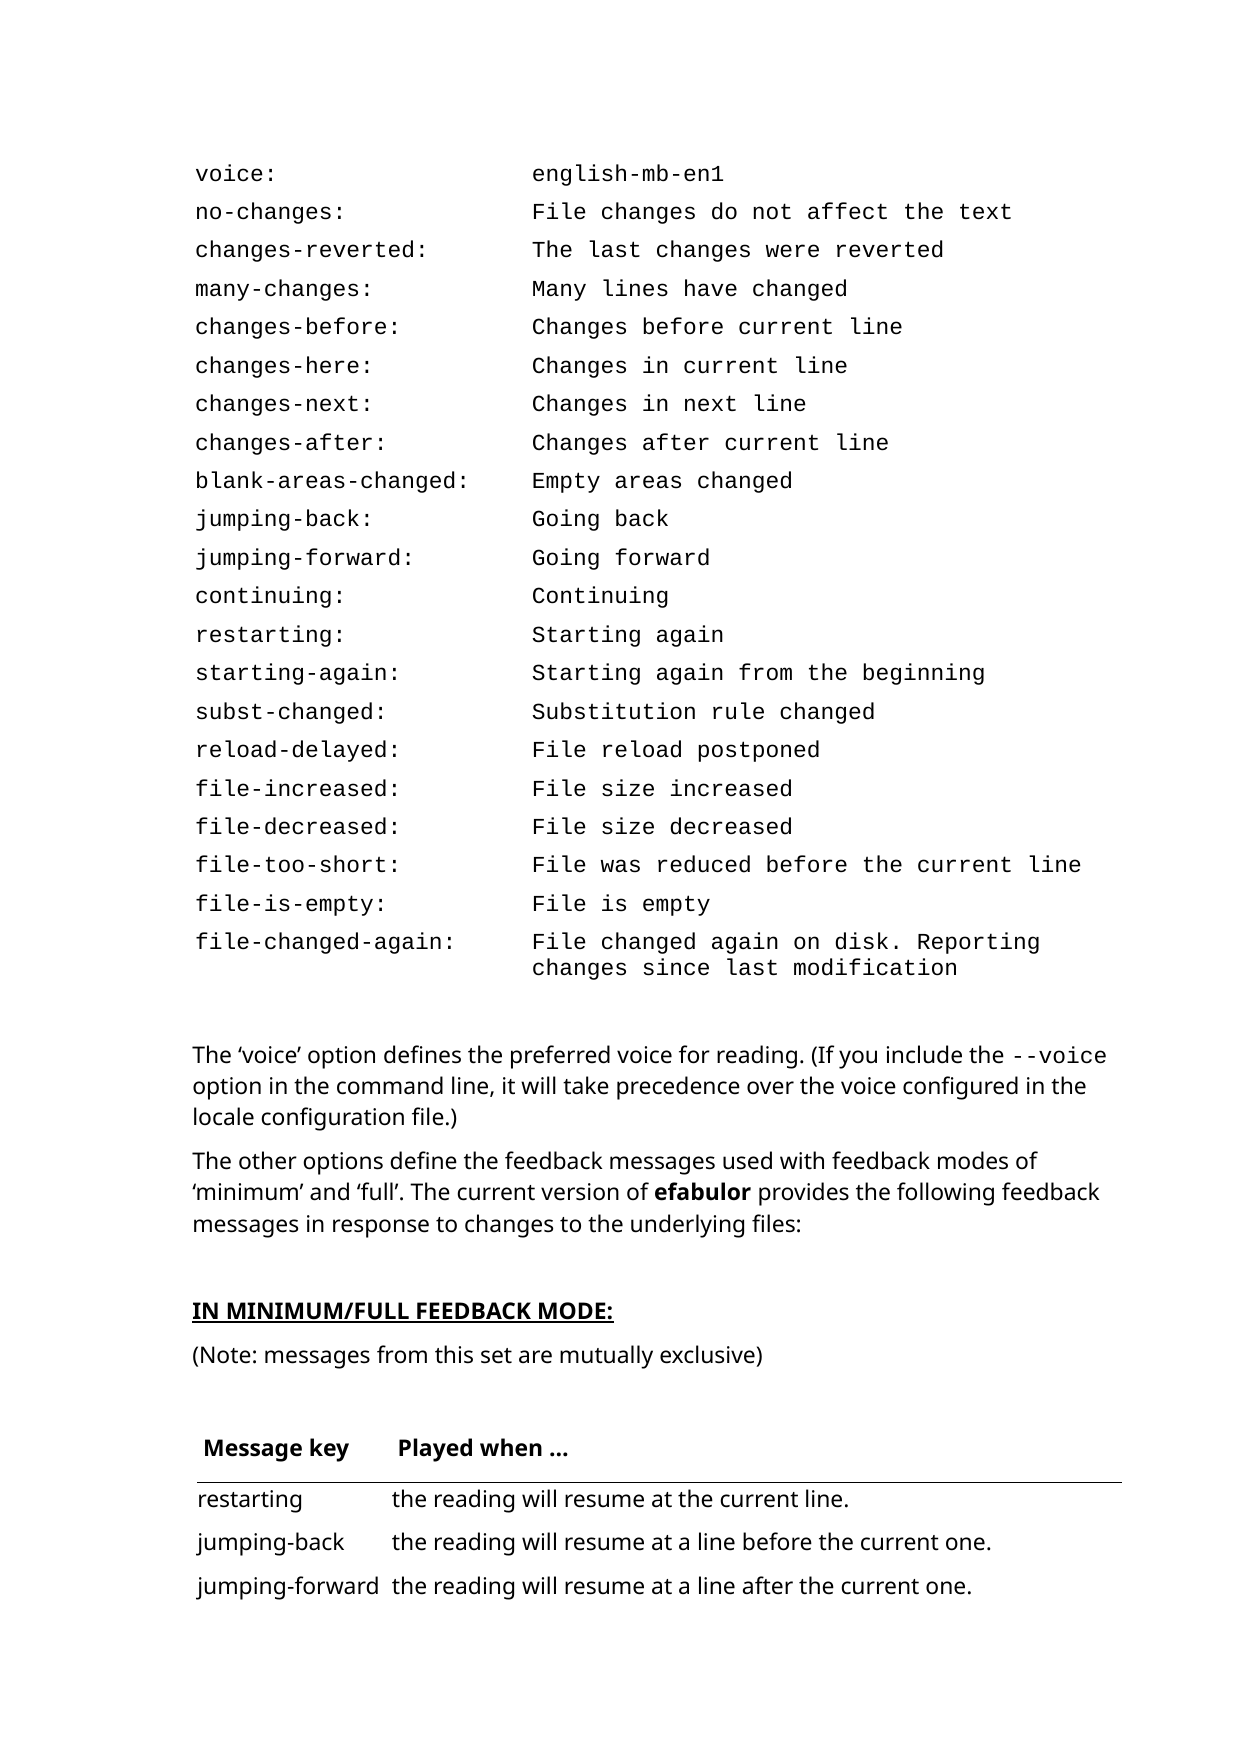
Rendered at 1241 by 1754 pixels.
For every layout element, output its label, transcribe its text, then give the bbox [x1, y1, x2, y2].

text file‑changed‑again: File changed again on disk. Reporting changes since last modification [195, 931, 1122, 982]
text subst‑changed: Substitution rule changed [195, 700, 1122, 726]
text changes‑next: Changes in next line [195, 392, 1122, 418]
text The ‘voice’ option defines the preferred voice for reading. (If you include the ‑‑voice option in the command line, it will take precedence over the voice configured in the locale configuration file.) [192, 1039, 1122, 1133]
text jumping‑back: Going back [195, 508, 1122, 534]
text file‑decreased: File size decreased [195, 815, 1122, 841]
table_cell the reading will resume at a line after the current one. [392, 1570, 1122, 1614]
text restarting: Starting again [195, 623, 1122, 649]
text jumping‑forward: Going forward [195, 546, 1122, 572]
text many‑changes: Many lines have changed [195, 277, 1122, 303]
text file‑too‑short: File was reduced before the current line [195, 854, 1122, 880]
text continuing: Continuing [195, 585, 1122, 611]
table_header Played when … [392, 1426, 1122, 1482]
text blank‑areas‑changed: Empty areas changed [195, 469, 1122, 495]
text starting‑again: Starting again from the beginning [195, 662, 1122, 687]
text voice: english‑mb‑en1 [195, 162, 1122, 188]
text The other options define the feedback messages used with feedback modes of ‘minimum’ and ‘full’. The current version of efabulor provides the following feedback messages in response to changes to the underlying files: [192, 1145, 1122, 1239]
table_cell the reading will resume at the current line. [392, 1483, 1122, 1526]
table_cell restarting [197, 1483, 392, 1526]
text changes‑after: Changes after current line [195, 431, 1122, 457]
table_cell jumping‑back [197, 1526, 392, 1570]
text changes‑before: Changes before current line [195, 316, 1122, 342]
text changes‑reverted: The last changes were reverted [195, 239, 1122, 265]
text (Note: messages from this set are mutually exclusive) [192, 1339, 1122, 1370]
text no‑changes: File changes do not affect the text [195, 200, 1122, 226]
table_cell jumping‑forward [197, 1570, 392, 1614]
text reload‑delayed: File reload postponed [195, 738, 1122, 764]
table_header Message key [197, 1426, 392, 1482]
text file‑increased: File size increased [195, 777, 1122, 803]
text file‑is‑empty: File is empty [195, 892, 1122, 918]
text changes‑here: Changes in current line [195, 354, 1122, 380]
text IN MINIMUM/FULL FEEDBACK MODE: [192, 1295, 1122, 1326]
table_cell the reading will resume at a line before the current one. [392, 1526, 1122, 1570]
